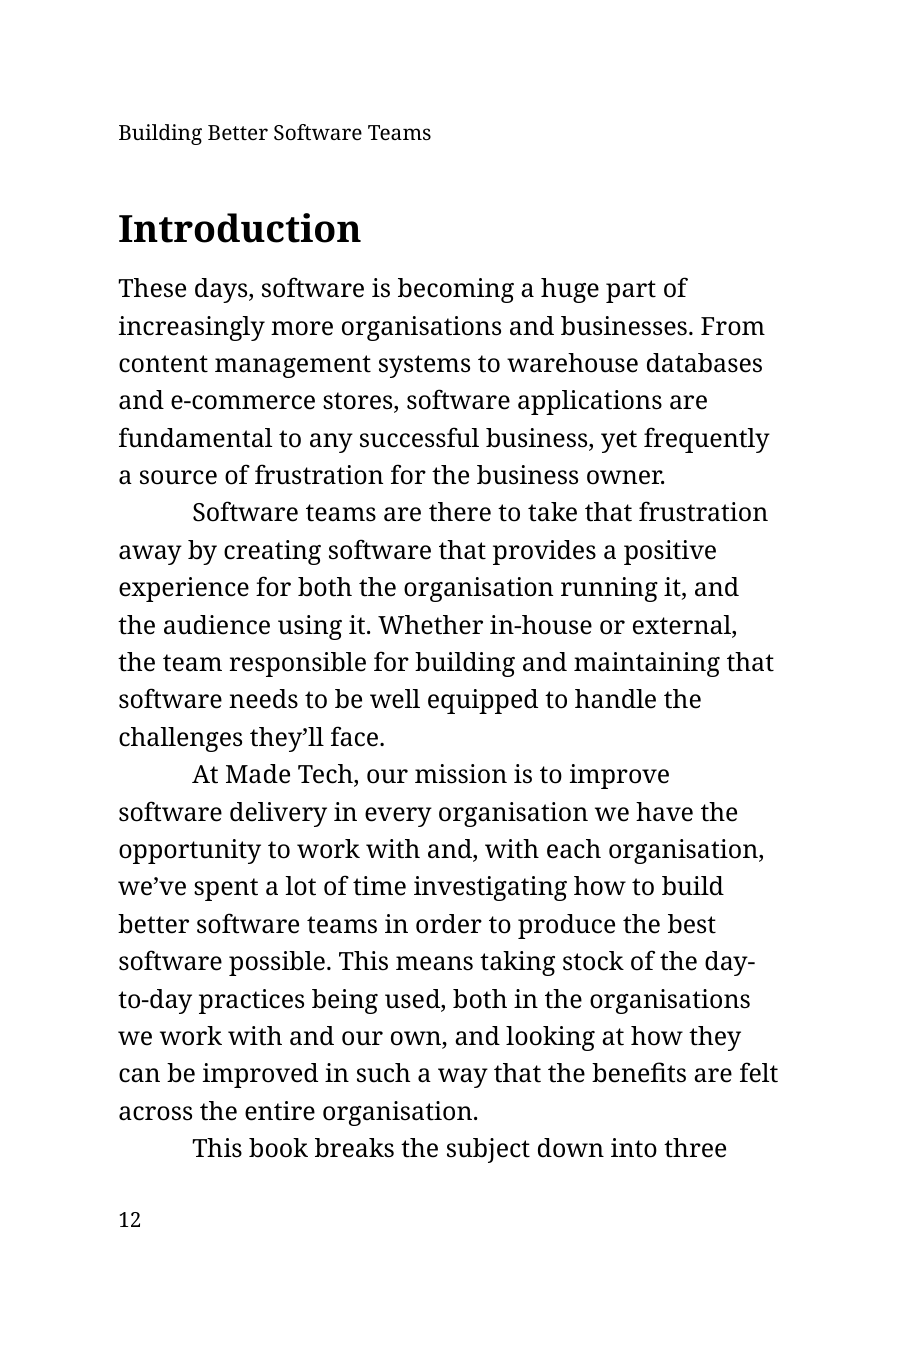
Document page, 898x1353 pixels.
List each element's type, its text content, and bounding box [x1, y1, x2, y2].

text This book breaks the subject down into three [118, 1131, 779, 1165]
text These days, software is becoming a huge part of increasingly more organisations and businesses. From content management systems to warehouse databases and e-commerce stores, software applications are fundamental to any successful business, yet frequently a source of frustration for the business owner. [118, 271, 779, 492]
text At Made Tech, our mission is to improve software delivery in every organisation we have the opportunity to work with and, with each organisation, we’ve spent a lot of time investigating how to build better software teams in order to produce the best software possible. This means taking stock of the day-to-day practices being used, both in the organisations we work with and our own, and looking at how they can be improved in such a way that the benefits are felt across the entire organisation. [118, 757, 779, 1127]
subtitle Introduction [118, 202, 779, 253]
text Software teams are there to take that frustration away by creating software that provides a positive experience for both the organisation running it, and the audience using it. Whether in-house or external, the team responsible for building and maintaining that software needs to be well equipped to handle the challenges they’ll face. [118, 495, 779, 753]
